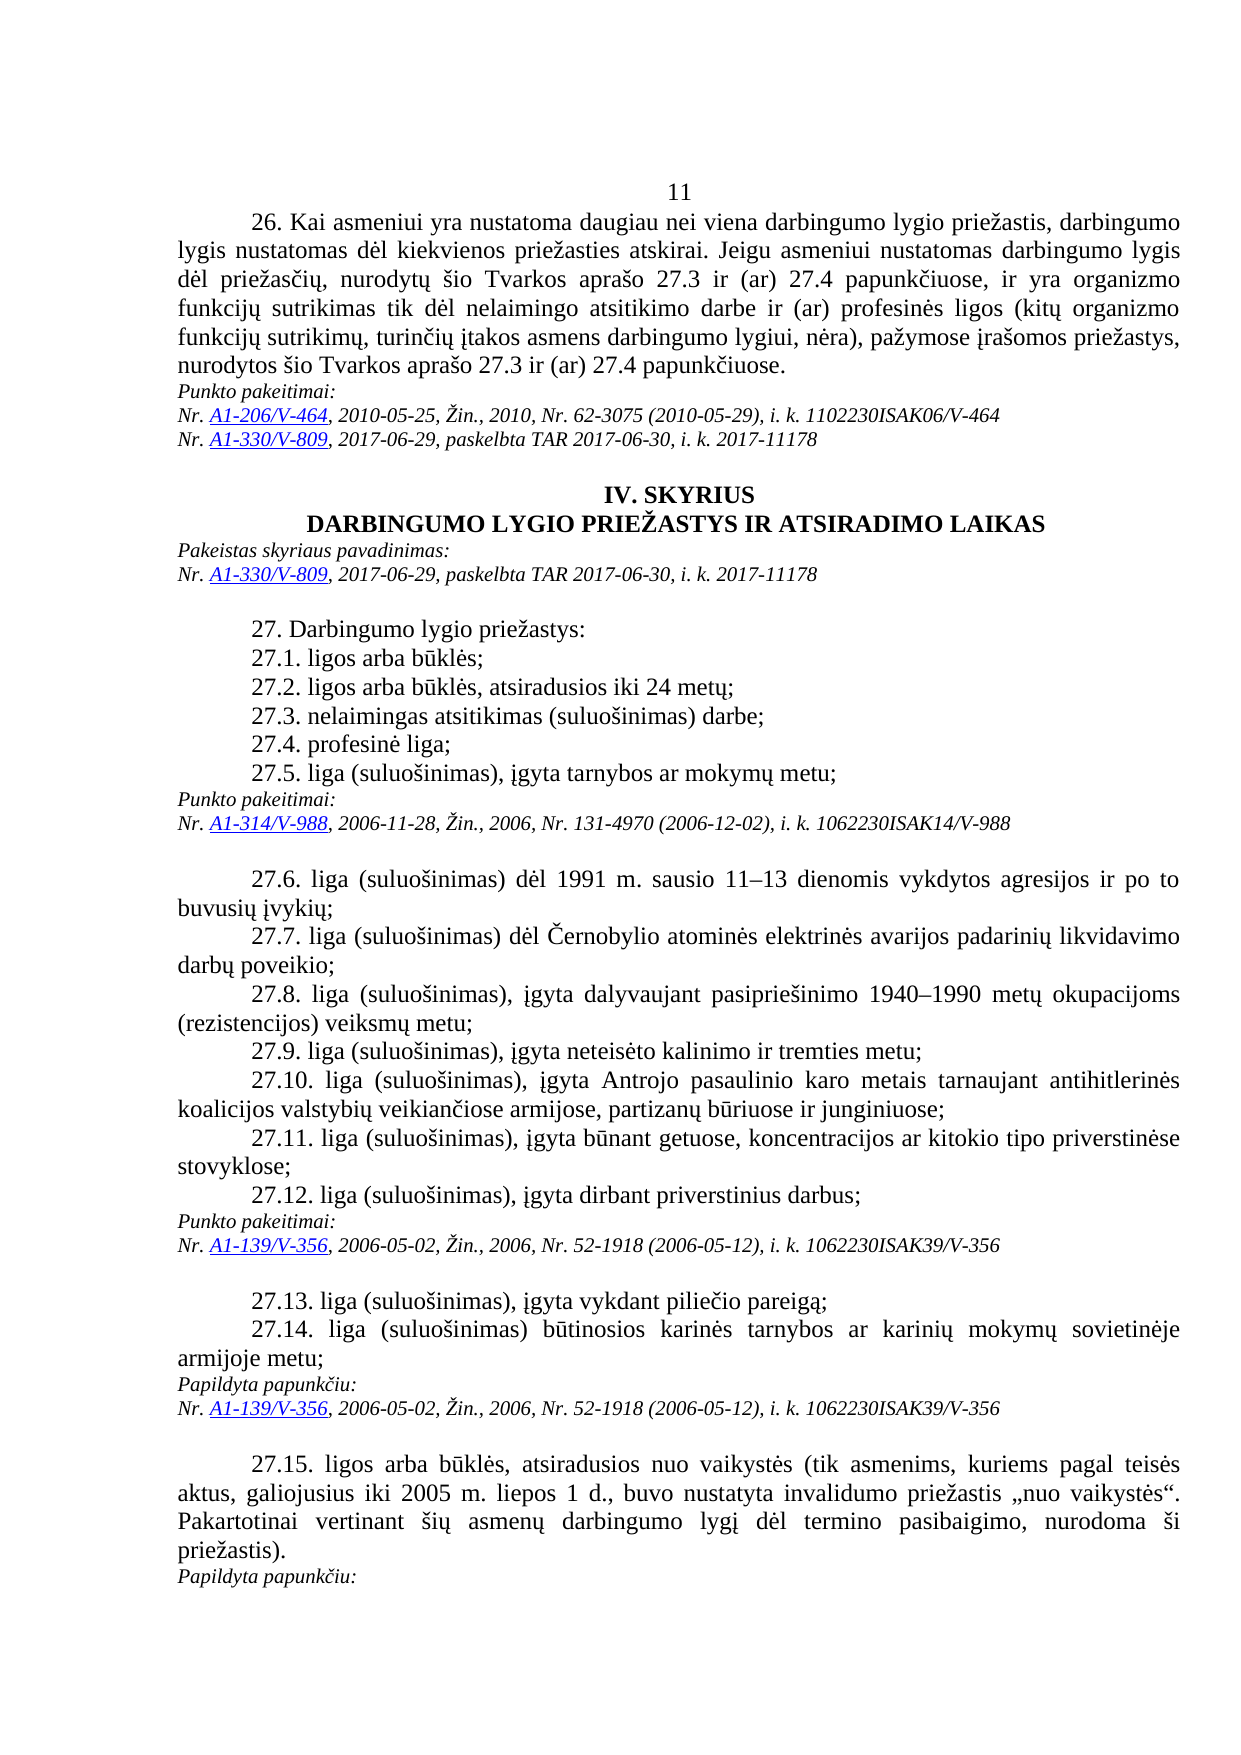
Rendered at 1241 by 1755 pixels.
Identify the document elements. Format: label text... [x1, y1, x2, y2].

text DARBINGUMO LYGIO PRIEŽASTYS IR ATSIRADIMO LAIKAS [177, 509, 1181, 538]
text 27.4. profesinė liga; [177, 729, 1181, 758]
text Nr. A1-139/V-356, 2006-05-02, Žin., 2006, Nr. 52-1918 (2006-05-12), i. k. 1062230ISAK39/V-356 [177, 1396, 1181, 1420]
text Punkto pakeitimai: [177, 379, 1181, 403]
text 27.2. ligos arba būklės, atsiradusios iki 24 metų; [177, 672, 1181, 701]
text 27.15. ligos arba būklės, atsiradusios nuo vaikystės (tik asmenims, kuriems pagal teisės aktus, galiojusius iki 2005 m. liepos 1 d., buvo nustatyta invalidumo priežastis „nuo vaikystės“. Pakartotinai vertinant šių asmenų darbingumo lygį dėl termino pasibaigimo, nurodoma ši priežastis). [177, 1449, 1181, 1564]
text 27.7. liga (suluošinimas) dėl Černobylio atominės elektrinės avarijos padarinių likvidavimo darbų poveikio; [177, 921, 1181, 979]
text 27.5. liga (suluošinimas), įgyta tarnybos ar mokymų metu; [177, 758, 1181, 787]
text 27.13. liga (suluošinimas), įgyta vykdant piliečio pareigą; [177, 1286, 1181, 1314]
text Papildyta papunkčiu: [177, 1564, 1181, 1588]
text 27.1. ligos arba būklės; [177, 643, 1181, 672]
text 27.9. liga (suluošinimas), įgyta neteisėto kalinimo ir tremties metu; [177, 1036, 1181, 1065]
text 27.3. nelaimingas atsitikimas (suluošinimas) darbe; [177, 701, 1181, 729]
text Nr. A1-139/V-356, 2006-05-02, Žin., 2006, Nr. 52-1918 (2006-05-12), i. k. 1062230ISAK39/V-356 [177, 1233, 1181, 1257]
text 26. Kai asmeniui yra nustatoma daugiau nei viena darbingumo lygio priežastis, darbingumo lygis nustatomas dėl kiekvienos priežasties atskirai. Jeigu asmeniui nustatomas darbingumo lygis dėl priežasčių, nurodytų šio Tvarkos aprašo 27.3 ir (ar) 27.4 papunkčiuose, ir yra organizmo funkcijų sutrikimas tik dėl nelaimingo atsitikimo darbe ir (ar) profesinės ligos (kitų organizmo funkcijų sutrikimų, turinčių įtakos asmens darbingumo lygiui, nėra), pažymose įrašomos priežastys, nurodytos šio Tvarkos aprašo 27.3 ir (ar) 27.4 papunkčiuose. [177, 207, 1181, 379]
text Nr. A1-330/V-809, 2017-06-29, paskelbta TAR 2017-06-30, i. k. 2017-11178 [177, 562, 1181, 586]
text Pakeistas skyriaus pavadinimas: [177, 538, 1181, 562]
text Punkto pakeitimai: [177, 1209, 1181, 1233]
text 27.14. liga (suluošinimas) būtinosios karinės tarnybos ar karinių mokymų sovietinėje armijoje metu; [177, 1314, 1181, 1372]
text 27.6. liga (suluošinimas) dėl 1991 m. sausio 11–13 dienomis vykdytos agresijos ir po to buvusių įvykių; [177, 864, 1181, 921]
text 27.10. liga (suluošinimas), įgyta Antrojo pasaulinio karo metais tarnaujant antihitlerinės koalicijos valstybių veikiančiose armijose, partizanų būriuose ir junginiuose; [177, 1065, 1181, 1123]
text 27.11. liga (suluošinimas), įgyta būnant getuose, koncentracijos ar kitokio tipo priverstinėse stovyklose; [177, 1123, 1181, 1180]
text Nr. A1-330/V-809, 2017-06-29, paskelbta TAR 2017-06-30, i. k. 2017-11178 [177, 427, 1181, 451]
text 27.12. liga (suluošinimas), įgyta dirbant priverstinius darbus; [177, 1180, 1181, 1209]
text 27.8. liga (suluošinimas), įgyta dalyvaujant pasipriešinimo 1940–1990 metų okupacijoms (rezistencijos) veiksmų metu; [177, 979, 1181, 1036]
text IV. SKYRIUS [177, 480, 1181, 509]
text Papildyta papunkčiu: [177, 1372, 1181, 1396]
text 27. Darbingumo lygio priežastys: [177, 614, 1181, 643]
text Nr. A1-314/V-988, 2006-11-28, Žin., 2006, Nr. 131-4970 (2006-12-02), i. k. 1062230ISAK14/V-988 [177, 811, 1181, 835]
text Nr. A1-206/V-464, 2010-05-25, Žin., 2010, Nr. 62-3075 (2010-05-29), i. k. 1102230ISAK06/V-464 [177, 403, 1181, 427]
text Punkto pakeitimai: [177, 787, 1181, 811]
